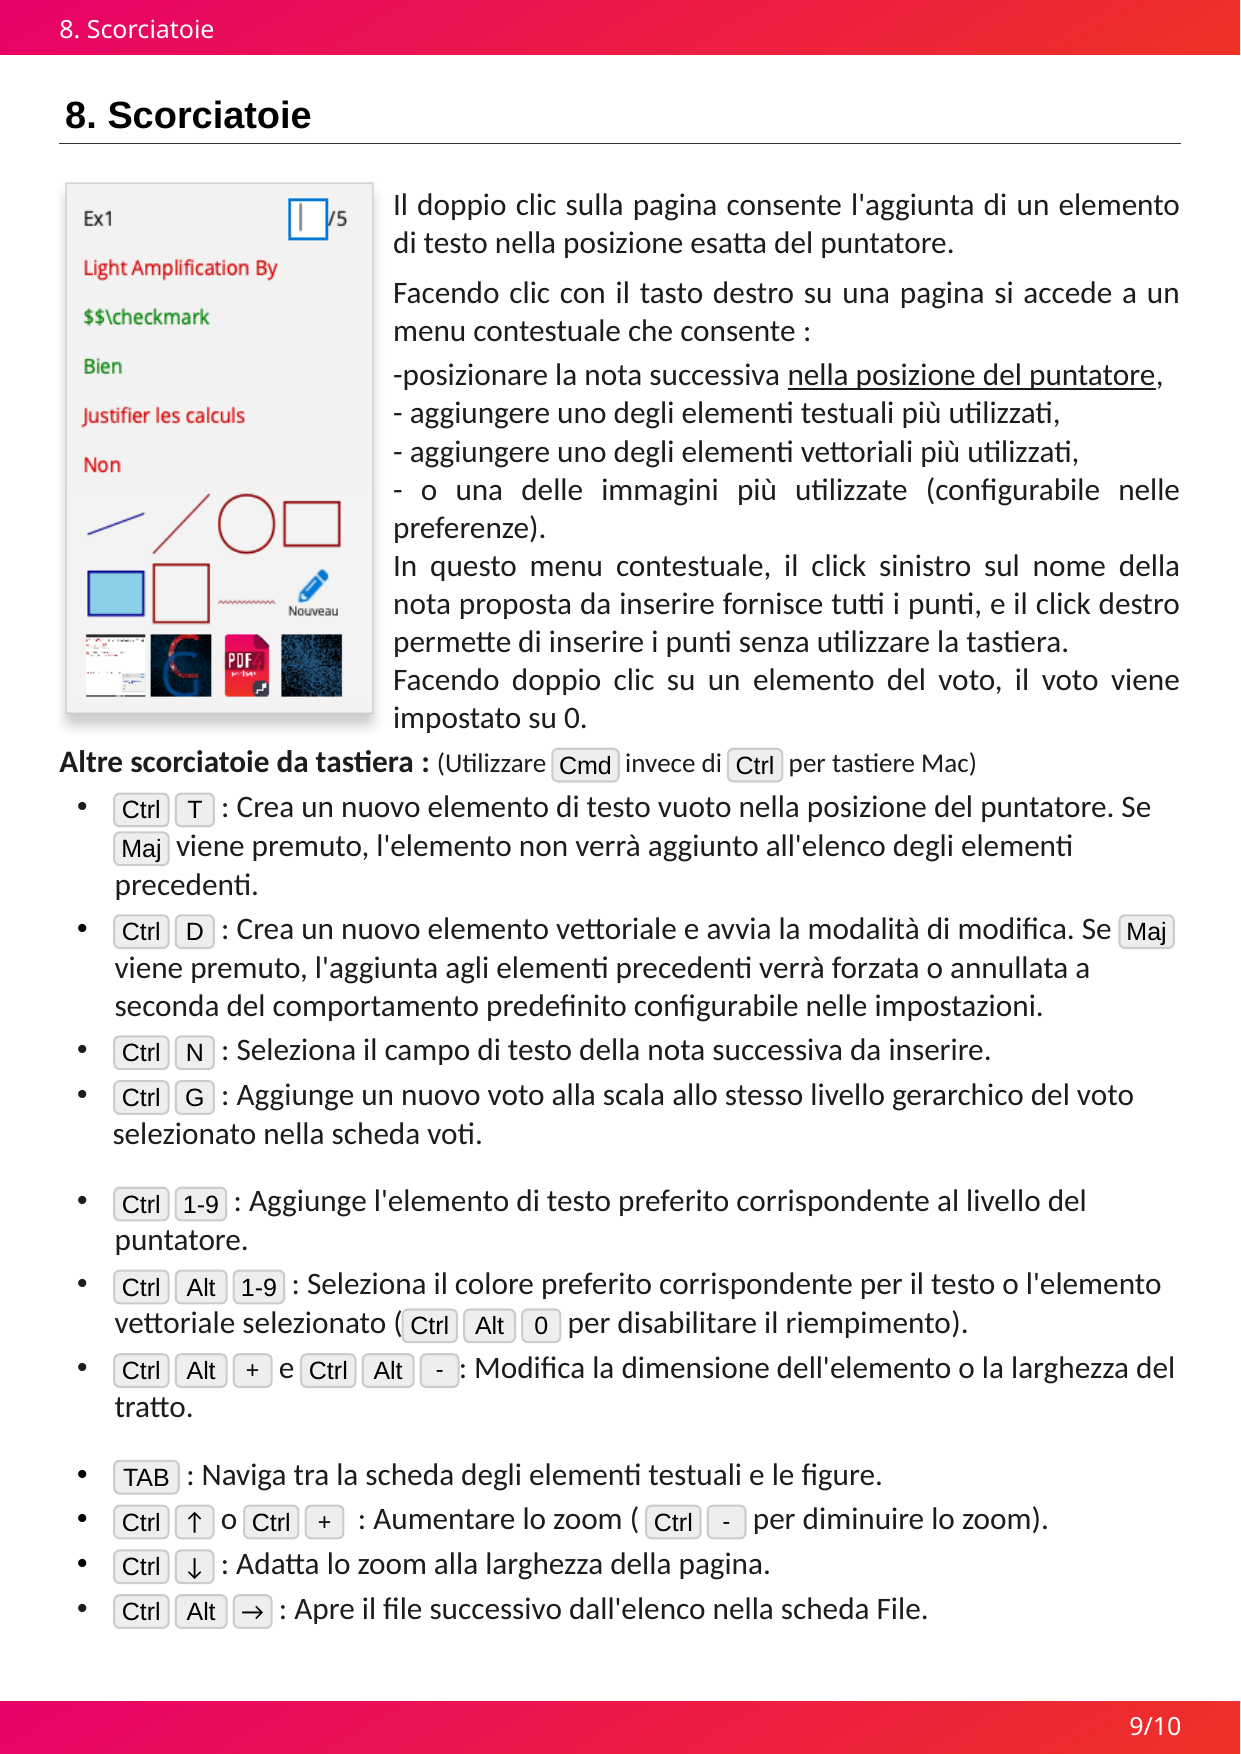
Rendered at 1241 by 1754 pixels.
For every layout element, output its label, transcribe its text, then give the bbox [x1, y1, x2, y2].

list : Naviga tra la scheda degli elementi testuali e le figure. [77, 1455, 1181, 1493]
list : Crea un nuovo elemento vettoriale e avvia la modalità di modifica. Se viene premuto, l'aggiunta agli elementi precedenti verrà forzata o annullata a seconda del comportamento predefinito configurabile nelle impostazioni. [77, 909, 1181, 1024]
text - aggiungere uno degli elementi vettoriali più utilizzati, [393, 432, 1181, 470]
text - aggiungere uno degli elementi testuali più utilizzati, [393, 393, 1181, 432]
list o : Aumentare lo zoom ( per diminuire lo zoom). [77, 1499, 1181, 1538]
list : Crea un nuovo elemento di testo vuoto nella posizione del puntatore. Se viene premuto, l'elemento non verrà aggiunto all'elenco degli elementi precedenti. [77, 787, 1181, 903]
list : Apre il file successivo dall'elenco nella scheda File. [77, 1589, 1181, 1628]
text Il doppio clic sulla pagina consente l'aggiunta di un elemento di testo nella posizione esatta del puntatore. [393, 185, 1181, 261]
list : Aggiunge un nuovo voto alla scala allo stesso livello gerarchico del voto selezionato nella scheda voti. [77, 1075, 1181, 1152]
list e : Modifica la dimensione dell'elemento o la larghezza del tratto. [77, 1348, 1181, 1425]
list : Aggiunge l'elemento di testo preferito corrispondente al livello del puntatore. [77, 1182, 1181, 1258]
picture [56, 171, 393, 736]
text In questo menu contestuale, il click sinistro sul nome della nota proposta da inserire fornisce tutti i punti, e il click destro permette di inserire i punti senza utilizzare la tastiera. [393, 546, 1181, 660]
list : Seleziona il campo di testo della nota successiva da inserire. [77, 1030, 1181, 1069]
subtitle Scorciatoie [59, 87, 1181, 143]
text -posizionare la nota successiva nella posizione del puntatore, [393, 355, 1181, 393]
text Facendo doppio clic su un elemento del voto, il voto viene impostato su 0. [59, 660, 1181, 737]
list : Adatta lo zoom alla larghezza della pagina. [77, 1544, 1181, 1583]
text Altre scorciatoie da tastiera : (Utilizzare invece di per tastiere Mac) [59, 743, 1181, 781]
list : Seleziona il colore preferito corrispondente per il testo o l'elemento vettoriale selezionato ( per disabilitare il riempimento). [77, 1264, 1181, 1342]
text Facendo clic con il tasto destro su una pagina si accede a un menu contestuale che consente : [393, 273, 1181, 349]
text - o una delle immagini più utilizzate (configurabile nelle preferenze). [393, 470, 1181, 546]
